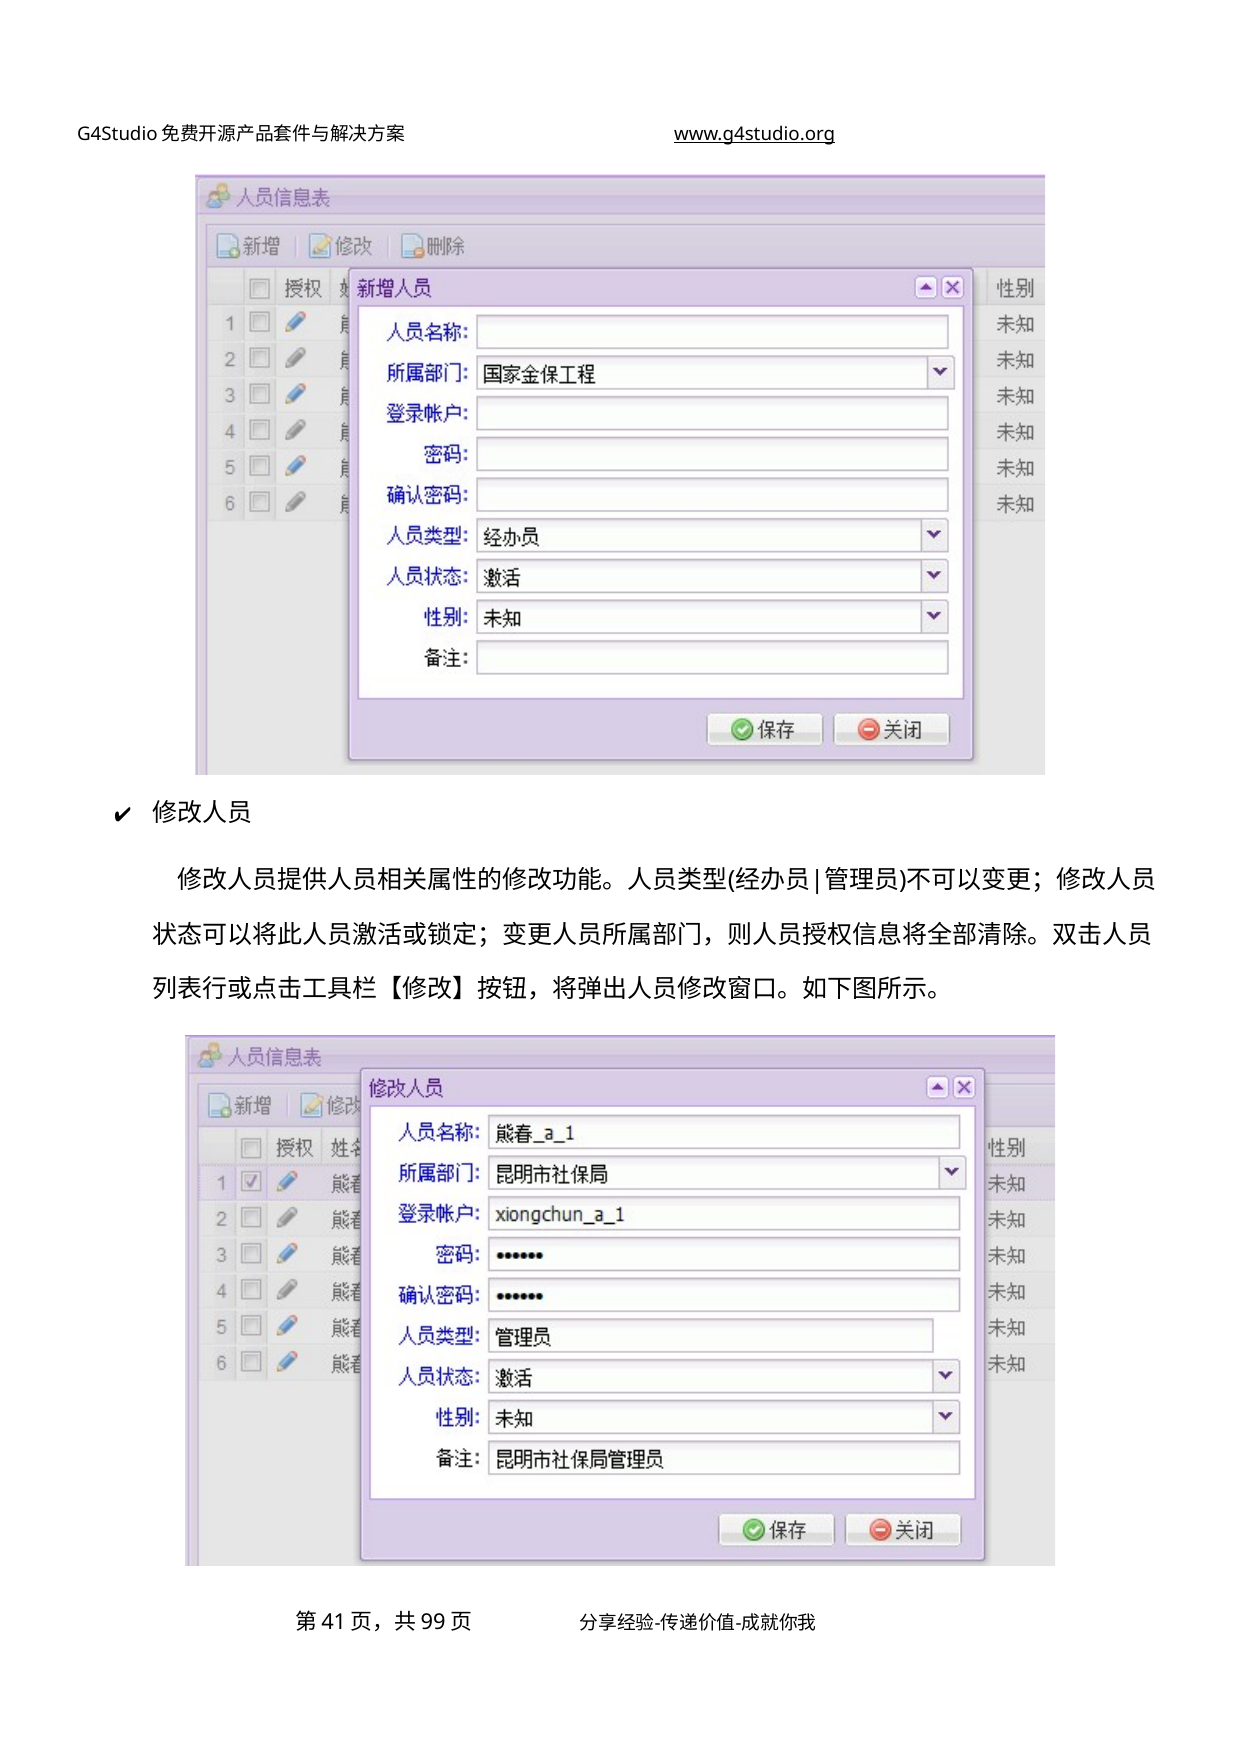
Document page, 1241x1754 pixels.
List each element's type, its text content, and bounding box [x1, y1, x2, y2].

list 修改人员 [114, 775, 1163, 829]
picture [195, 174, 1045, 775]
picture [185, 1035, 1056, 1566]
list 修改人员提供人员相关属性的修改功能。人员类型(经办员|管理员)不可以变更；修改人员状态可以将此人员激活或锁定；变更人员所属部门，则人员授权信息将全部清除。双击人员列表行或点击工具栏【修改】按钮，将弹出人员修改窗口。如下图所示。 [114, 860, 1163, 1005]
